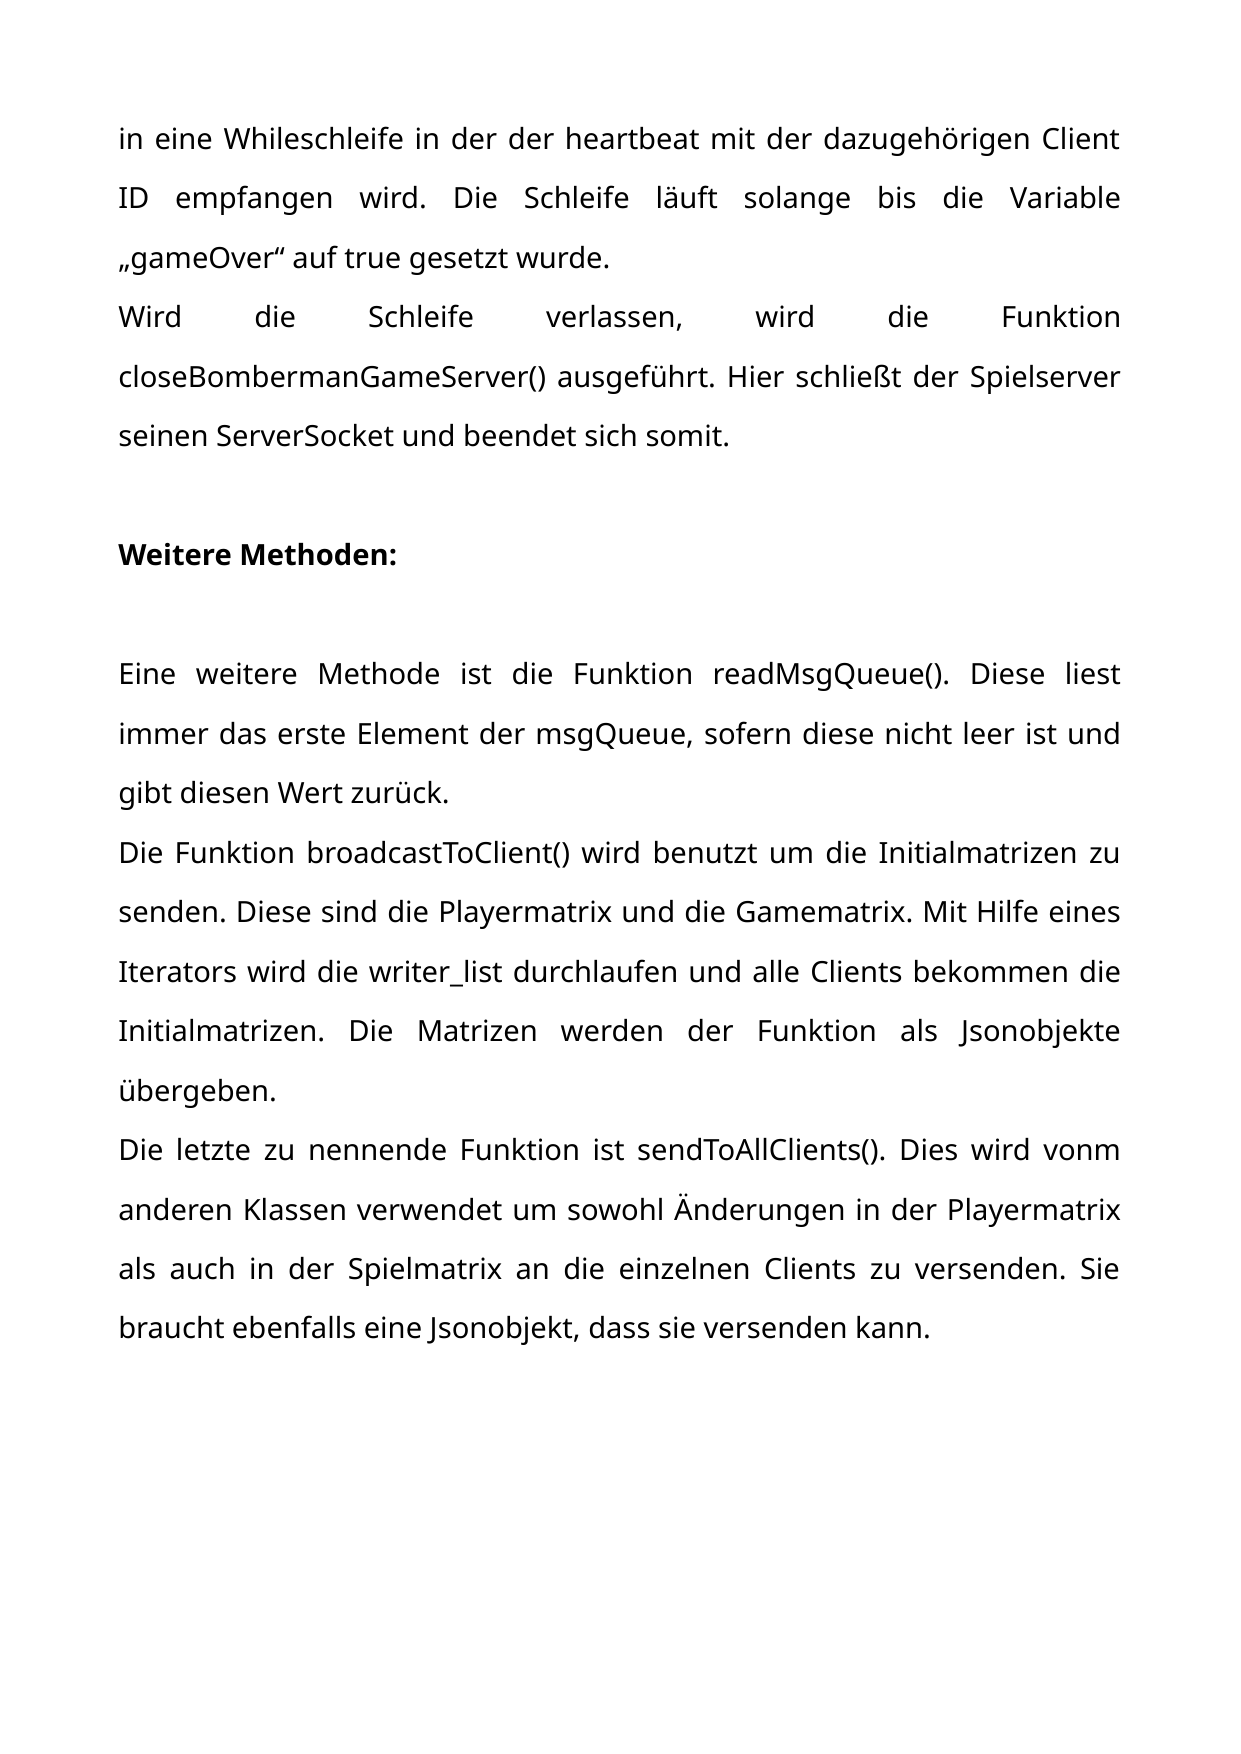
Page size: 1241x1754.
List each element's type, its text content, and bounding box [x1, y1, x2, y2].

text in eine Whileschleife in der der heartbeat mit der dazugehörigen Client ID empfangen wird. Die Schleife läuft solange bis die Variable „gameOver“ auf true gesetzt wurde. [118, 118, 1122, 277]
text Wird die Schleife verlassen, wird die Funktion closeBombermanGameServer() ausgeführt. Hier schließt der Spielserver seinen ServerSocket und beendet sich somit. [118, 297, 1122, 455]
text Die letzte zu nennende Funktion ist sendToAllClients(). Dies wird vonm anderen Klassen verwendet um sowohl Änderungen in der Playermatrix als auch in der Spielmatrix an die einzelnen Clients zu versenden. Sie braucht ebenfalls eine Jsonobjekt, dass sie versenden kann. [118, 1129, 1122, 1347]
text Eine weitere Methode ist die Funktion readMsgQueue(). Diese liest immer das erste Element der msgQueue, sofern diese nicht leer ist und gibt diesen Wert zurück. [118, 653, 1122, 812]
text Die Funktion broadcastToClient() wird benutzt um die Initialmatrizen zu senden. Diese sind die Playermatrix und die Gamematrix. Mit Hilfe eines Iterators wird die writer_list durchlaufen und alle Clients bekommen die Initialmatrizen. Die Matrizen werden der Funktion als Jsonobjekte übergeben. [118, 832, 1122, 1109]
text Weitere Methoden: [118, 534, 1122, 574]
